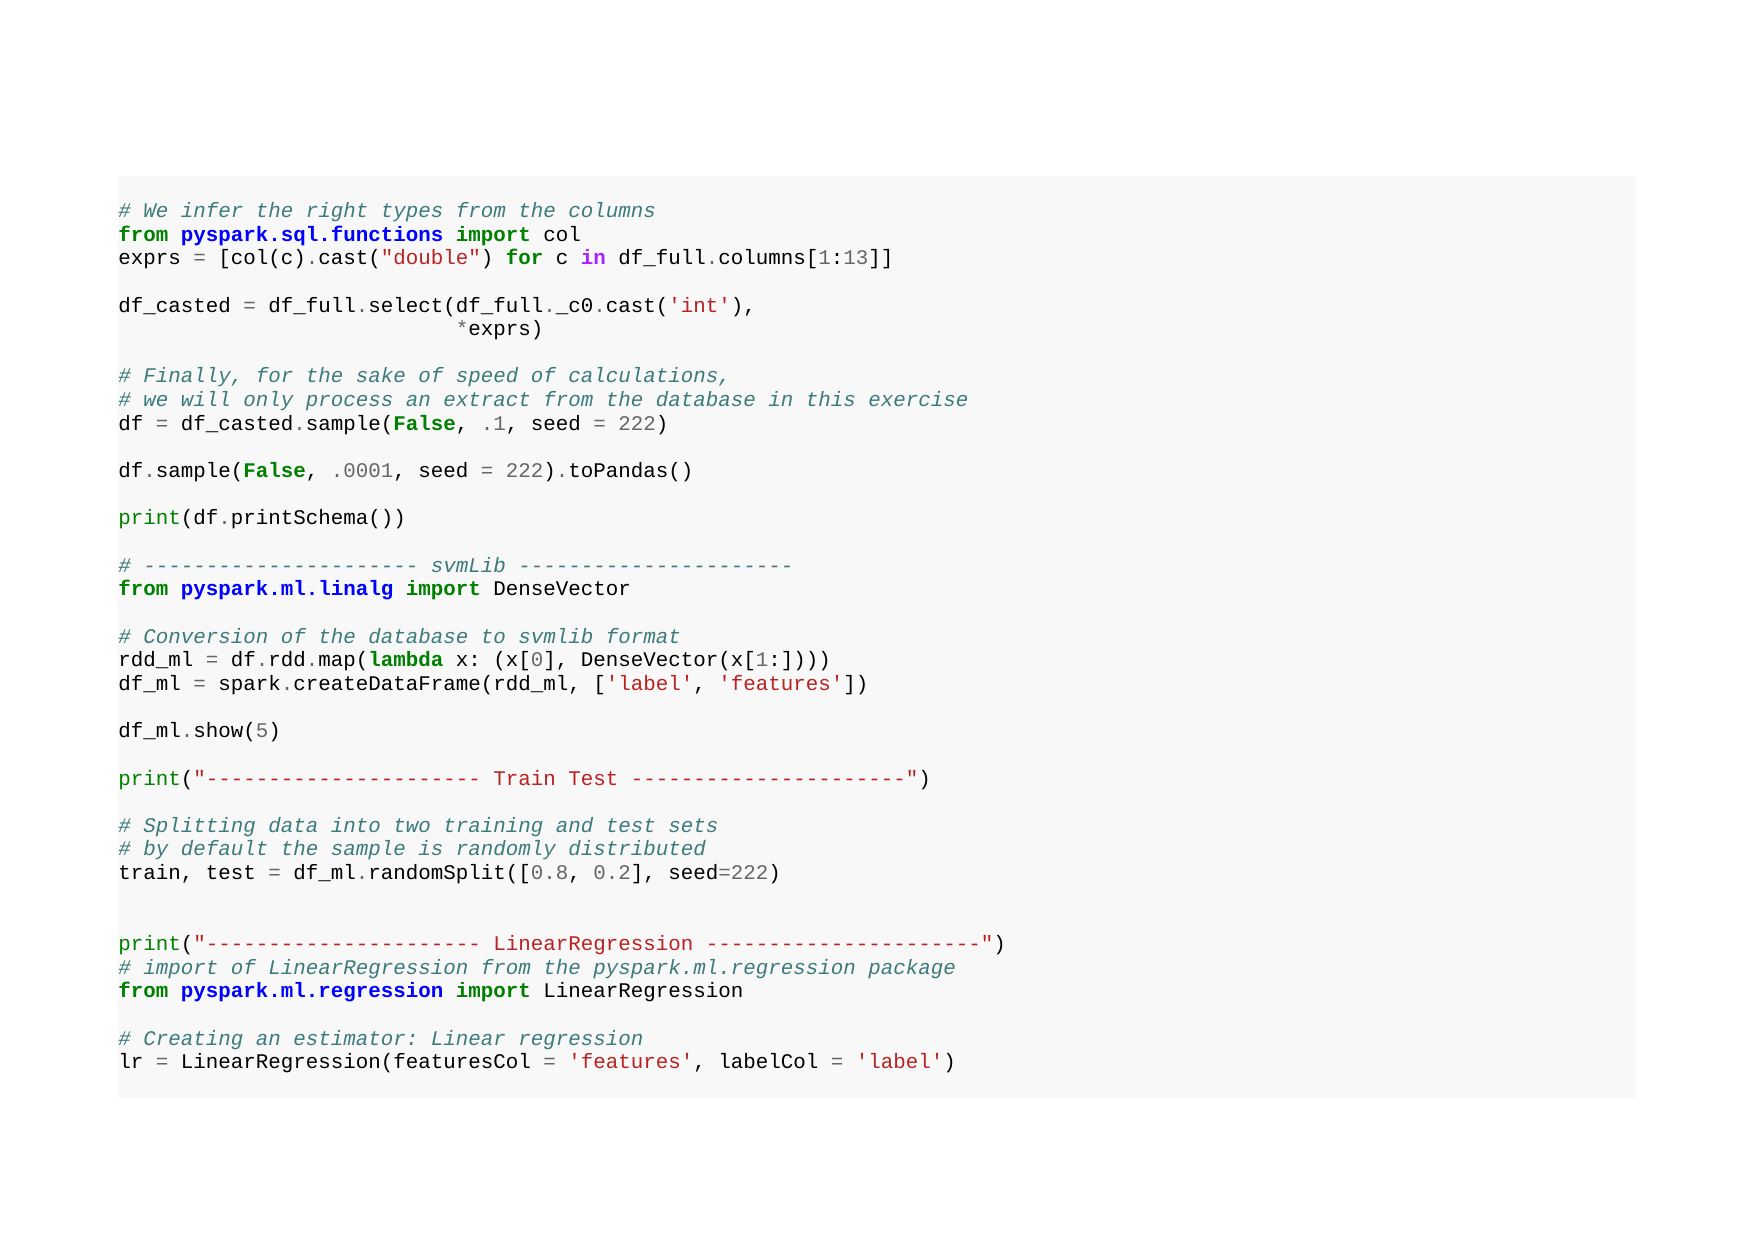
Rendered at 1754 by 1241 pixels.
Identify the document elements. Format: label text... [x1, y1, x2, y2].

text df = df_casted.sample(False, .1, seed = 222) [118, 413, 1636, 436]
text from pyspark.ml.regression import LinearRegression [118, 980, 1636, 1004]
text from pyspark.ml.linalg import DenseVector [118, 578, 1636, 602]
text exprs = [col(c).cast("double") for c in df_full.columns[1:13]] [118, 247, 1636, 271]
text *exprs) [118, 318, 1636, 342]
text # Conversion of the database to svmlib format [118, 626, 1636, 649]
text df.sample(False, .0001, seed = 222).toPandas() [118, 460, 1636, 484]
text lr = LinearRegression(featuresCol = 'features', labelCol = 'label') [118, 1051, 1636, 1075]
text # Splitting data into two training and test sets [118, 815, 1636, 838]
text df_ml.show(5) [118, 720, 1636, 744]
text # by default the sample is randomly distributed [118, 838, 1636, 862]
text rdd_ml = df.rdd.map(lambda x: (x[0], DenseVector(x[1:]))) [118, 649, 1636, 673]
text # Creating an estimator: Linear regression [118, 1028, 1636, 1051]
text # we will only process an extract from the database in this exercise [118, 389, 1636, 413]
text train, test = df_ml.randomSplit([0.8, 0.2], seed=222) [118, 862, 1636, 886]
text # We infer the right types from the columns [118, 200, 1636, 224]
text print("---------------------- LinearRegression ----------------------") [118, 933, 1636, 957]
text from pyspark.sql.functions import col [118, 224, 1636, 247]
text df_casted = df_full.select(df_full._c0.cast('int'), [118, 294, 1636, 318]
text print("---------------------- Train Test ----------------------") [118, 767, 1636, 791]
text # Finally, for the sake of speed of calculations, [118, 366, 1636, 389]
text df_ml = spark.createDataFrame(rdd_ml, ['label', 'features']) [118, 673, 1636, 697]
text print(df.printSchema()) [118, 507, 1636, 531]
text # import of LinearRegression from the pyspark.ml.regression package [118, 957, 1636, 980]
text # ---------------------- svmLib ---------------------- [118, 555, 1636, 578]
